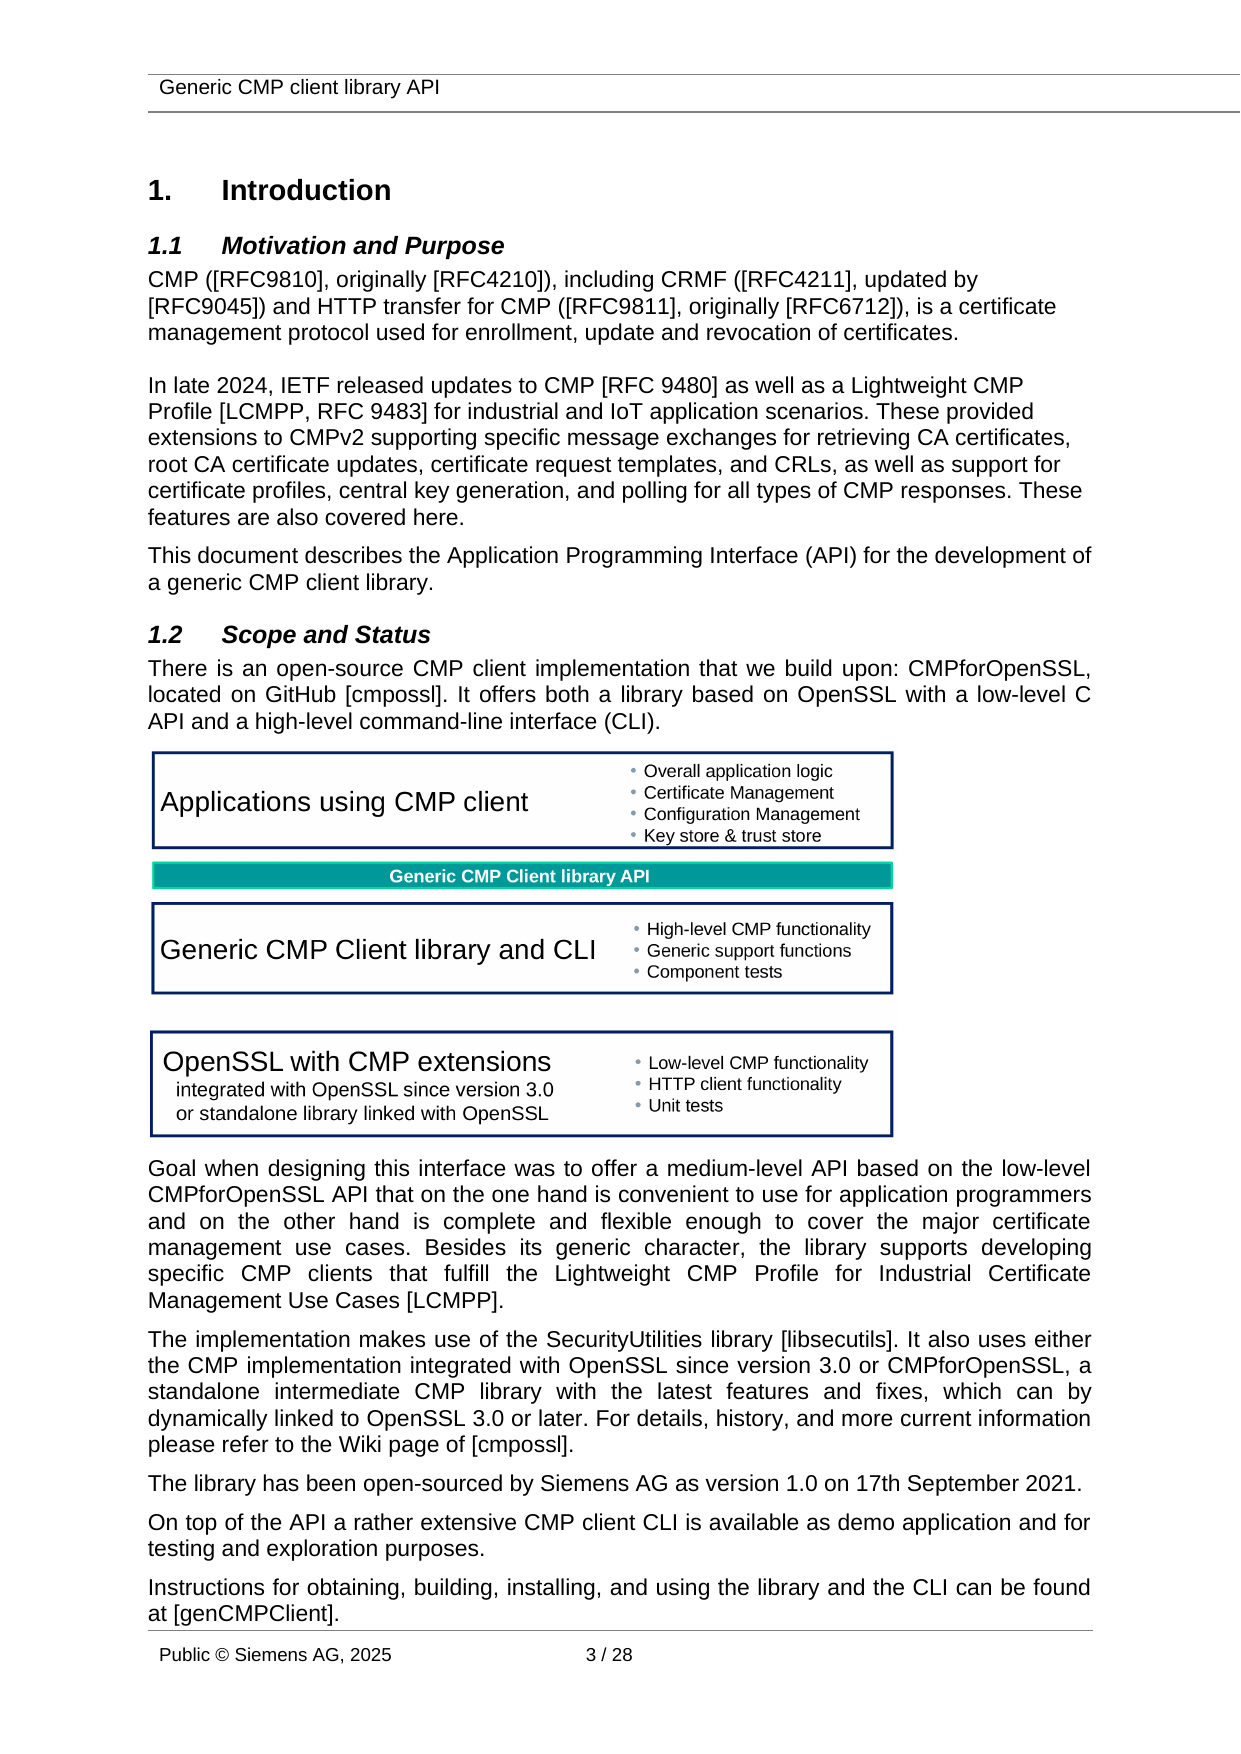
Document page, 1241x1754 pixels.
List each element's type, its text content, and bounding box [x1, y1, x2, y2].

text There is an open-source CMP client implementation that we build upon: CMPforOpenSSL, located on GitHub [cmpossl]. It offers both a library based on OpenSSL with a low-level C API and a high-level command-line interface (CLI). [148, 655, 1092, 734]
text On top of the API a rather extensive CMP client CLI is available as demo application and for testing and exploration purposes. [148, 1509, 1092, 1561]
text Instructions for obtaining, building, installing, and using the library and the CLI can be found at [genCMPClient]. [148, 1574, 1092, 1627]
subtitle Introduction [148, 173, 1092, 206]
subtitle Motivation and Purpose [148, 231, 1092, 260]
subtitle Scope and Status [148, 620, 1092, 649]
text The implementation makes use of the SecurityUtilities library [libsecutils]. It also uses either the CMP implementation integrated with OpenSSL since version 3.0 or CMPforOpenSSL, a standalone intermediate CMP library with the latest features and fixes, which can by dynamically linked to OpenSSL 3.0 or later. For details, history, and more current information please refer to the Wiki page of [cmpossl]. [148, 1326, 1092, 1457]
text The library has been open-sourced by Siemens AG as version 1.0 on 17th September 2021. [148, 1470, 1092, 1496]
text This document describes the Application Programming Interface (API) for the development of a generic CMP client library. [148, 542, 1092, 595]
text Goal when designing this interface was to offer a medium-level API based on the low-level CMPforOpenSSL API that on the one hand is convenient to use for application programmers and on the other hand is complete and flexible enough to cover the major certificate management use cases. Besides its generic character, the library supports developing specific CMP clients that fulfill the Lightweight CMP Profile for Industrial Certificate Management Use Cases [LCMPP]. [148, 1155, 1092, 1313]
picture [147, 746, 899, 1143]
text CMP ([RFC9810], originally [RFC4210]), including CRMF ([RFC4211], updated by [RFC9045]) and HTTP transfer for CMP ([RFC9811], originally [RFC6712]), is a certificate management protocol used for enrollment, update and revocation of certificates. In late 2024, IETF released updates to CMP [RFC 9480] as well as a Lightweight CMP Profile [LCMPP, RFC 9483] for industrial and IoT application scenarios. These provided extensions to CMPv2 supporting specific message exchanges for retrieving CA certificates, root CA certificate updates, certificate request templates, and CRLs, as well as support for certificate profiles, central key generation, and polling for all types of CMP responses. These features are also covered here. [148, 266, 1092, 530]
